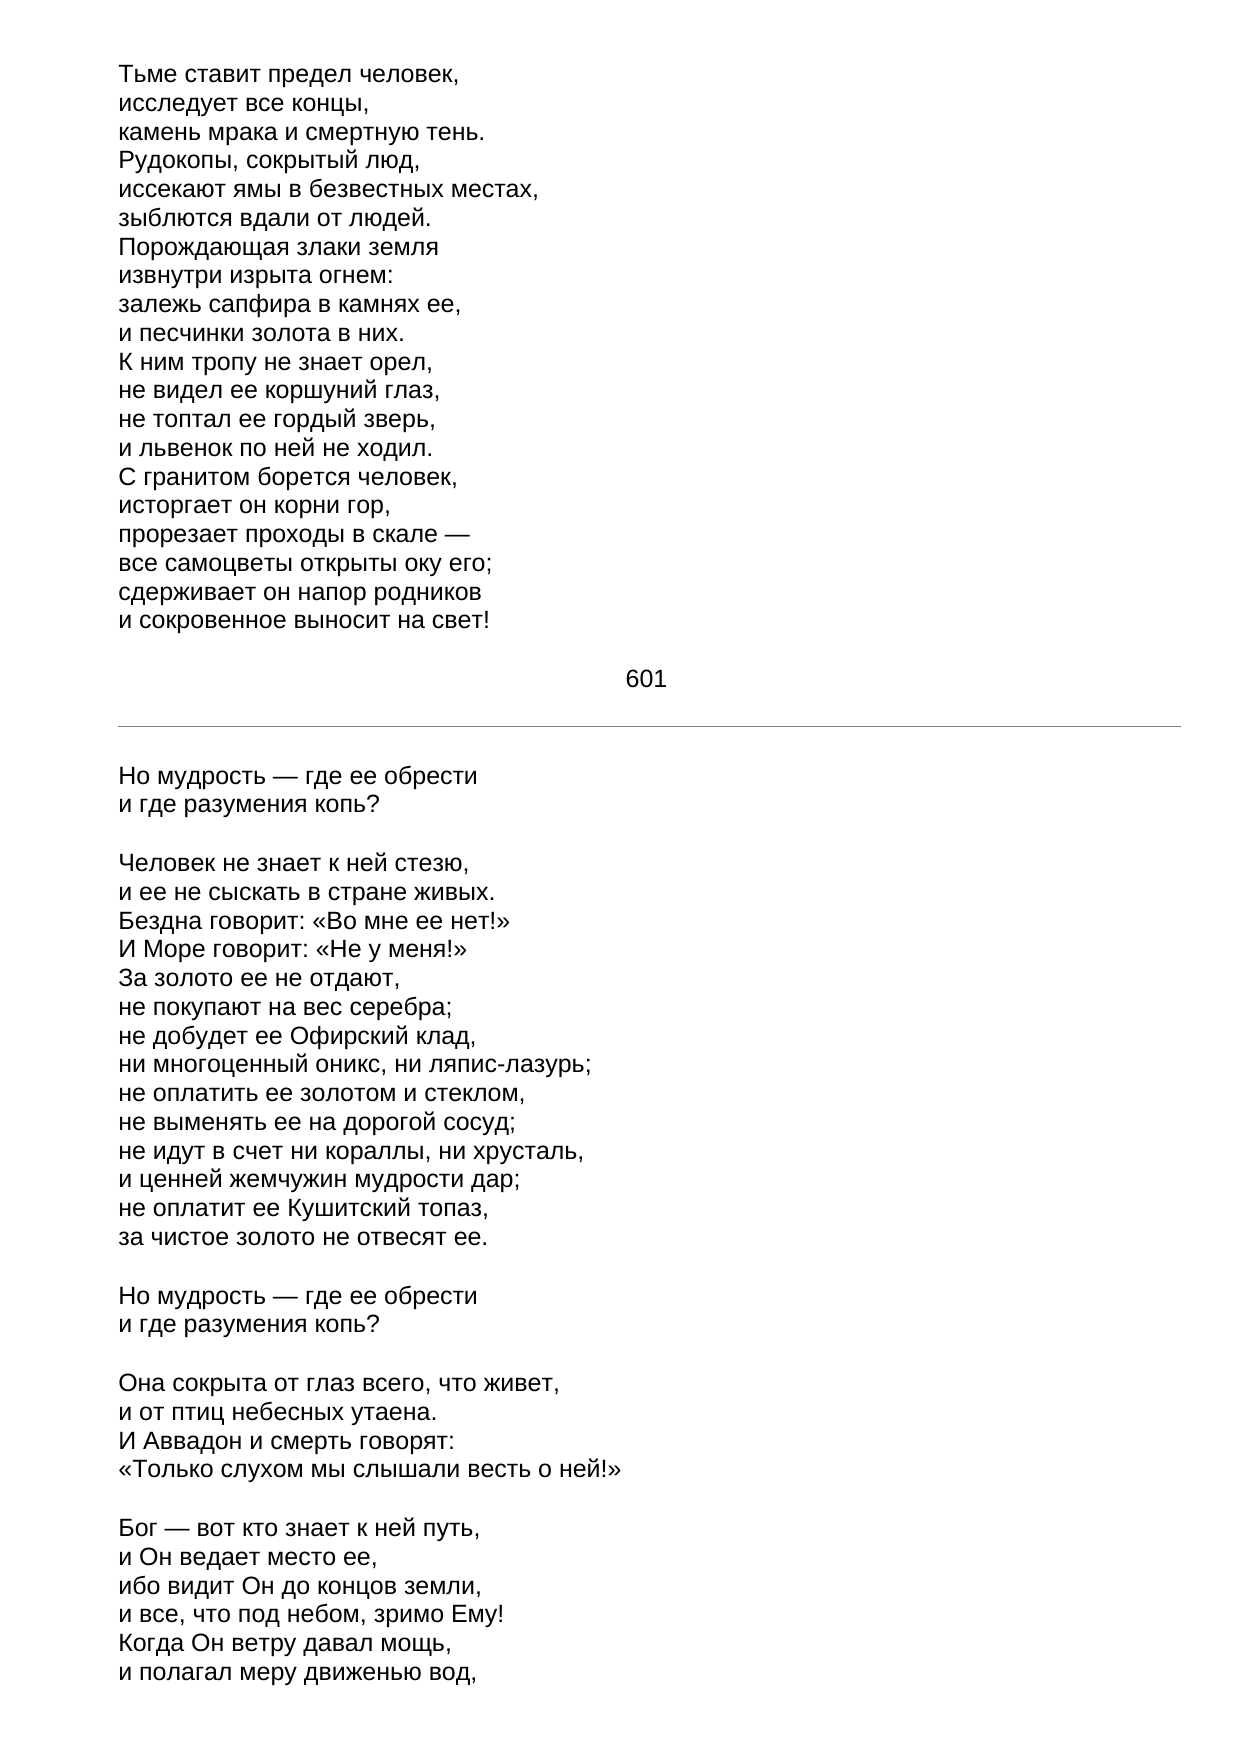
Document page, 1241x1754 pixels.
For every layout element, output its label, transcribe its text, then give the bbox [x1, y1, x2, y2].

table_header Тьме ставит предел человек, исследует все концы, камень мрака и смертную тень. Рудокопы, сокрытый люд, иссекают ямы в безвестных местах, зыблются вдали от людей. Порождающая злаки земля извнутри изрыта огнем: залежь сапфира в камнях ее, и песчинки золота в них. К ним тропу не знает орел, не видел ее коршуний глаз, не топтал ее гордый зверь, и львенок по ней не ходил. С гранитом борется человек, исторгает он корни гор, прорезает проходы в скале — все самоцветы открыты оку его; сдерживает он напор родников и сокровенное выносит на свет! [118, 59, 563, 663]
table_header Но мудрость — где ее обрести и где разумения копь? Человек не знает к ней стезю, и ее не сыскать в стране живых. Бездна говорит: «Во мне ее нет!» И Море говорит: «Не у меня!» За золото ее не отдают, не покупают на вес серебра; не добудет ее Офирский клад, ни многоценный оникс, ни ляпис-лазурь; не оплатить ее золотом и стеклом, не выменять ее на дорогой сосуд; не идут в счет ни кораллы, ни хрусталь, и ценней жемчужин мудрости дар; не оплатит ее Кушитский топаз, за чистое золото не отвесят ее. Но мудрость — где ее обрести и где разумения копь? Она сокрыта от глаз всего, что живет, и от птиц небесных утаена. И Аввадон и смерть говорят: «Только слухом мы слышали весть о ней!» Бог — вот кто знает к ней путь, и Он ведает место ее, ибо видит Он до концов земли, и все, что под небом, зримо Ему! Когда Он ветру давал мощь, и полагал меру движенью вод, [118, 761, 649, 1686]
text 601 [118, 663, 1181, 692]
